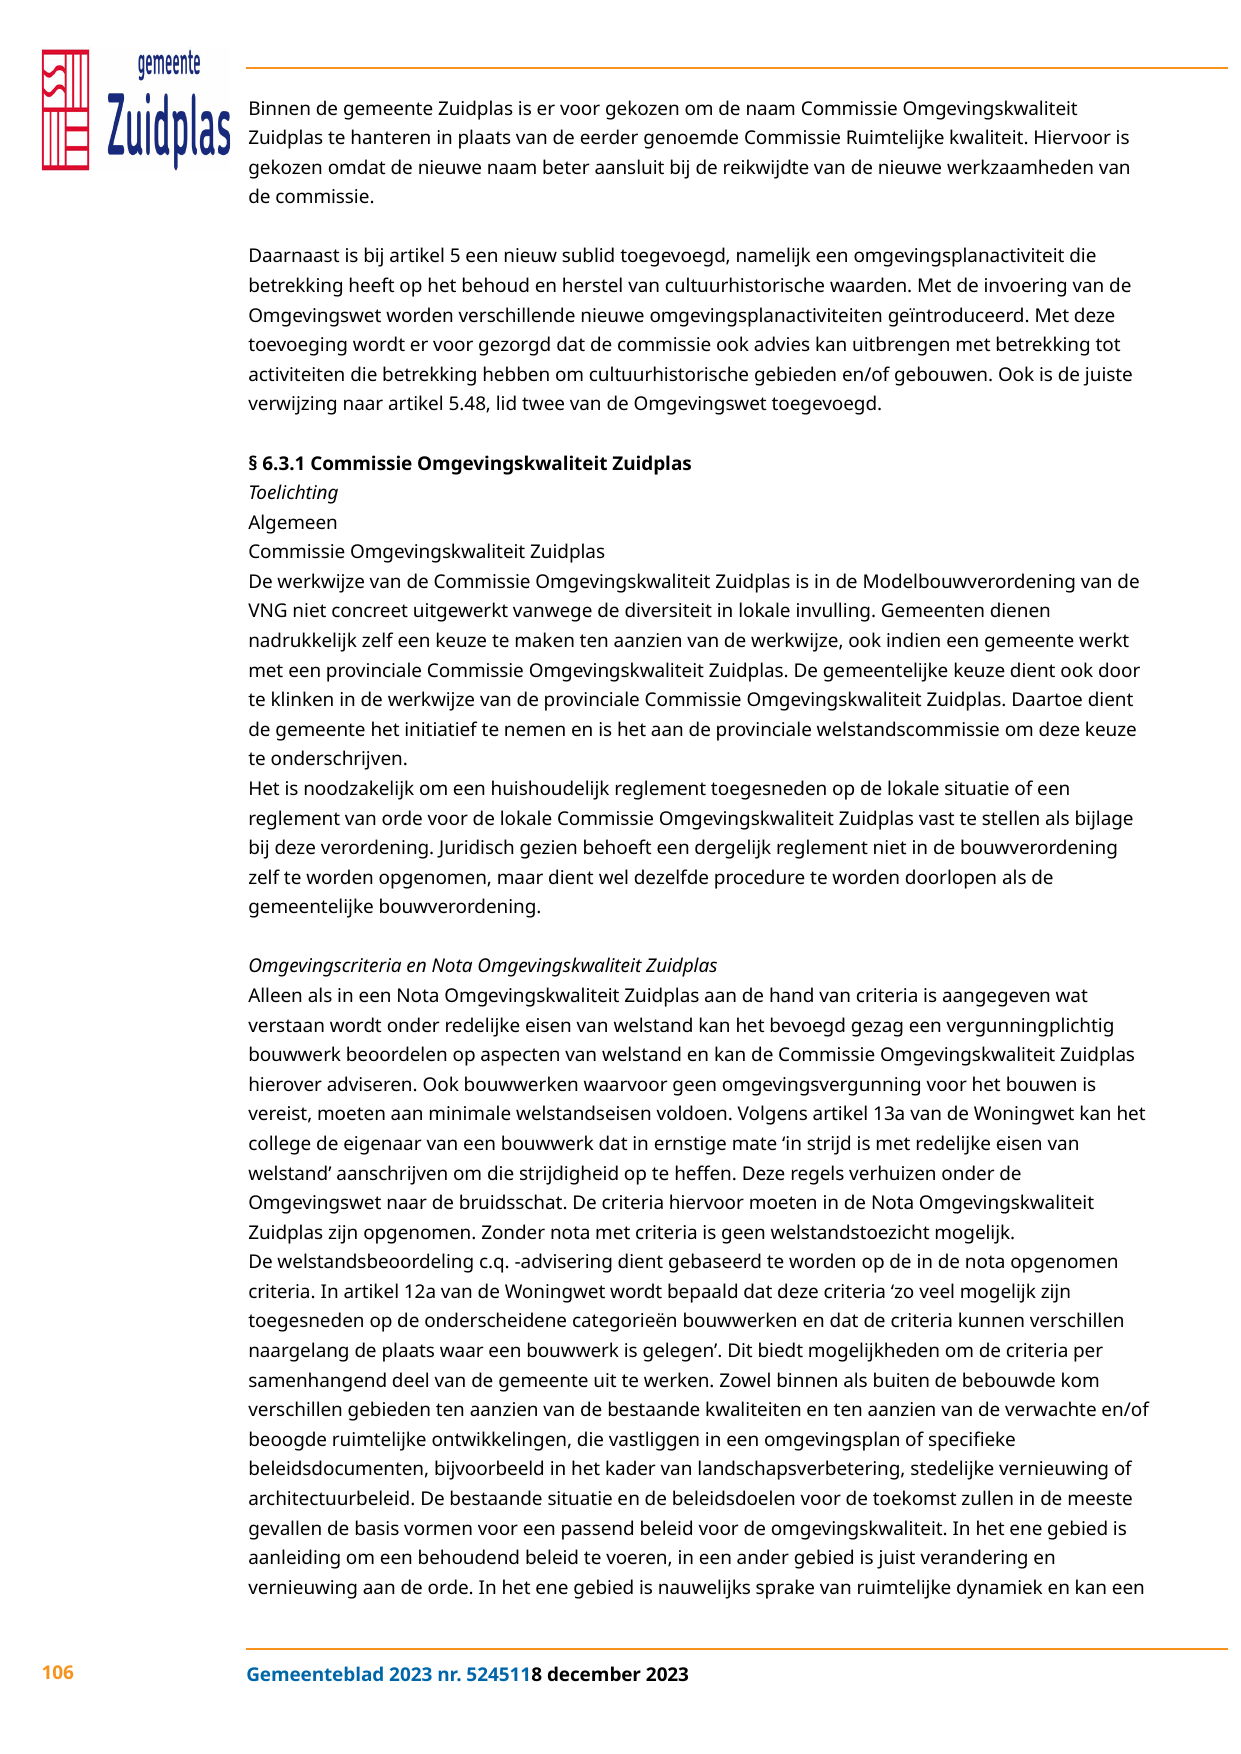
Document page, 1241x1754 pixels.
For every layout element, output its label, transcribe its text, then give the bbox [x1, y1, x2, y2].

text Binnen de gemeente Zuidplas is er voor gekozen om de naam Commissie Omgevingskwaliteit Zuidplas te hanteren in plaats van de eerder genoemde Commissie Ruimtelijke kwaliteit. Hiervoor is gekozen omdat de nieuwe naam beter aansluit bij de reikwijdte van de nieuwe werkzaamheden van de commissie. [248, 95, 1152, 209]
text § 6.3.1 Commissie Omgevingskwaliteit Zuidplas [248, 450, 1152, 476]
text De werkwijze van de Commissie Omgevingskwaliteit Zuidplas is in de Modelbouwverordening van de VNG niet concreet uitgewerkt vanwege de diversiteit in lokale invulling. Gemeenten dienen nadrukkelijk zelf een keuze te maken ten aanzien van de werkwijze, ook indien een gemeente werkt met een provinciale Commissie Omgevingskwaliteit Zuidplas. De gemeentelijke keuze dient ook door te klinken in de werkwijze van de provinciale Commissie Omgevingskwaliteit Zuidplas. Daartoe dient de gemeente het initiatief te nemen en is het aan de provinciale welstandscommissie om deze keuze te onderschrijven. [248, 568, 1152, 771]
text Het is noodzakelijk om een huishoudelijk reglement toegesneden op de lokale situatie of een reglement van orde voor de lokale Commissie Omgevingskwaliteit Zuidplas vast te stellen als bijlage bij deze verordening. Juridisch gezien behoeft een dergelijk reglement niet in de bouwverordening zelf te worden opgenomen, maar dient wel dezelfde procedure te worden doorlopen als de gemeentelijke bouwverordening. [248, 775, 1152, 919]
text Daarnaast is bij artikel 5 een nieuw sublid toegevoegd, namelijk een omgevingsplanactiviteit die betrekking heeft op het behoud en herstel van cultuurhistorische waarden. Met de invoering van de Omgevingswet worden verschillende nieuwe omgevingsplanactiviteiten geïntroduceerd. Met deze toevoeging wordt er voor gezorgd dat de commissie ook advies kan uitbrengen met betrekking tot activiteiten die betrekking hebben om cultuurhistorische gebieden en/of gebouwen. Ook is de juiste verwijzing naar artikel 5.48, lid twee van de Omgevingswet toegevoegd. [248, 243, 1152, 416]
text Commissie Omgevingskwaliteit Zuidplas [248, 538, 1152, 564]
text Algemeen [248, 509, 1152, 535]
text De welstandsbeoordeling c.q. -advisering dient gebaseerd te worden op de in de nota opgenomen criteria. In artikel 12a van de Woningwet wordt bepaald dat deze criteria ‘zo veel mogelijk zijn toegesneden op de onderscheidene categorieën bouwwerken en dat de criteria kunnen verschillen naargelang de plaats waar een bouwwerk is gelegen’. Dit biedt mogelijkheden om de criteria per samenhangend deel van de gemeente uit te werken. Zowel binnen als buiten de bebouwde kom verschillen gebieden ten aanzien van de bestaande kwaliteiten en ten aanzien van de verwachte en/of beoogde ruimtelijke ontwikkelingen, die vastliggen in een omgevingsplan of specifieke beleidsdocumenten, bijvoorbeeld in het kader van landschapsverbetering, stedelijke vernieuwing of architectuurbeleid. De bestaande situatie en de beleidsdoelen voor de toekomst zullen in de meeste gevallen de basis vormen voor een passend beleid voor de omgevingskwaliteit. In het ene gebied is aanleiding om een behoudend beleid te voeren, in een ander gebied is juist verandering en vernieuwing aan de orde. In het ene gebied is nauwelijks sprake van ruimtelijke dynamiek en kan een [248, 1248, 1152, 1600]
text Toelichting [248, 479, 1152, 505]
picture [41, 47, 231, 172]
text Omgevingscriteria en Nota Omgevingskwaliteit Zuidplas [248, 953, 1152, 978]
text Alleen als in een Nota Omgevingskwaliteit Zuidplas aan de hand van criteria is aangegeven wat verstaan wordt onder redelijke eisen van welstand kan het bevoegd gezag een vergunningplichtig bouwwerk beoordelen op aspecten van welstand en kan de Commissie Omgevingskwaliteit Zuidplas hierover adviseren. Ook bouwwerken waarvoor geen omgevingsvergunning voor het bouwen is vereist, moeten aan minimale welstandseisen voldoen. Volgens artikel 13a van de Woningwet kan het college de eigenaar van een bouwwerk dat in ernstige mate ‘in strijd is met redelijke eisen van welstand’ aanschrijven om die strijdigheid op te heffen. Deze regels verhuizen onder de Omgevingswet naar de bruidsschat. De criteria hiervoor moeten in de Nota Omgevingskwaliteit Zuidplas zijn opgenomen. Zonder nota met criteria is geen welstandstoezicht mogelijk. [248, 982, 1152, 1245]
